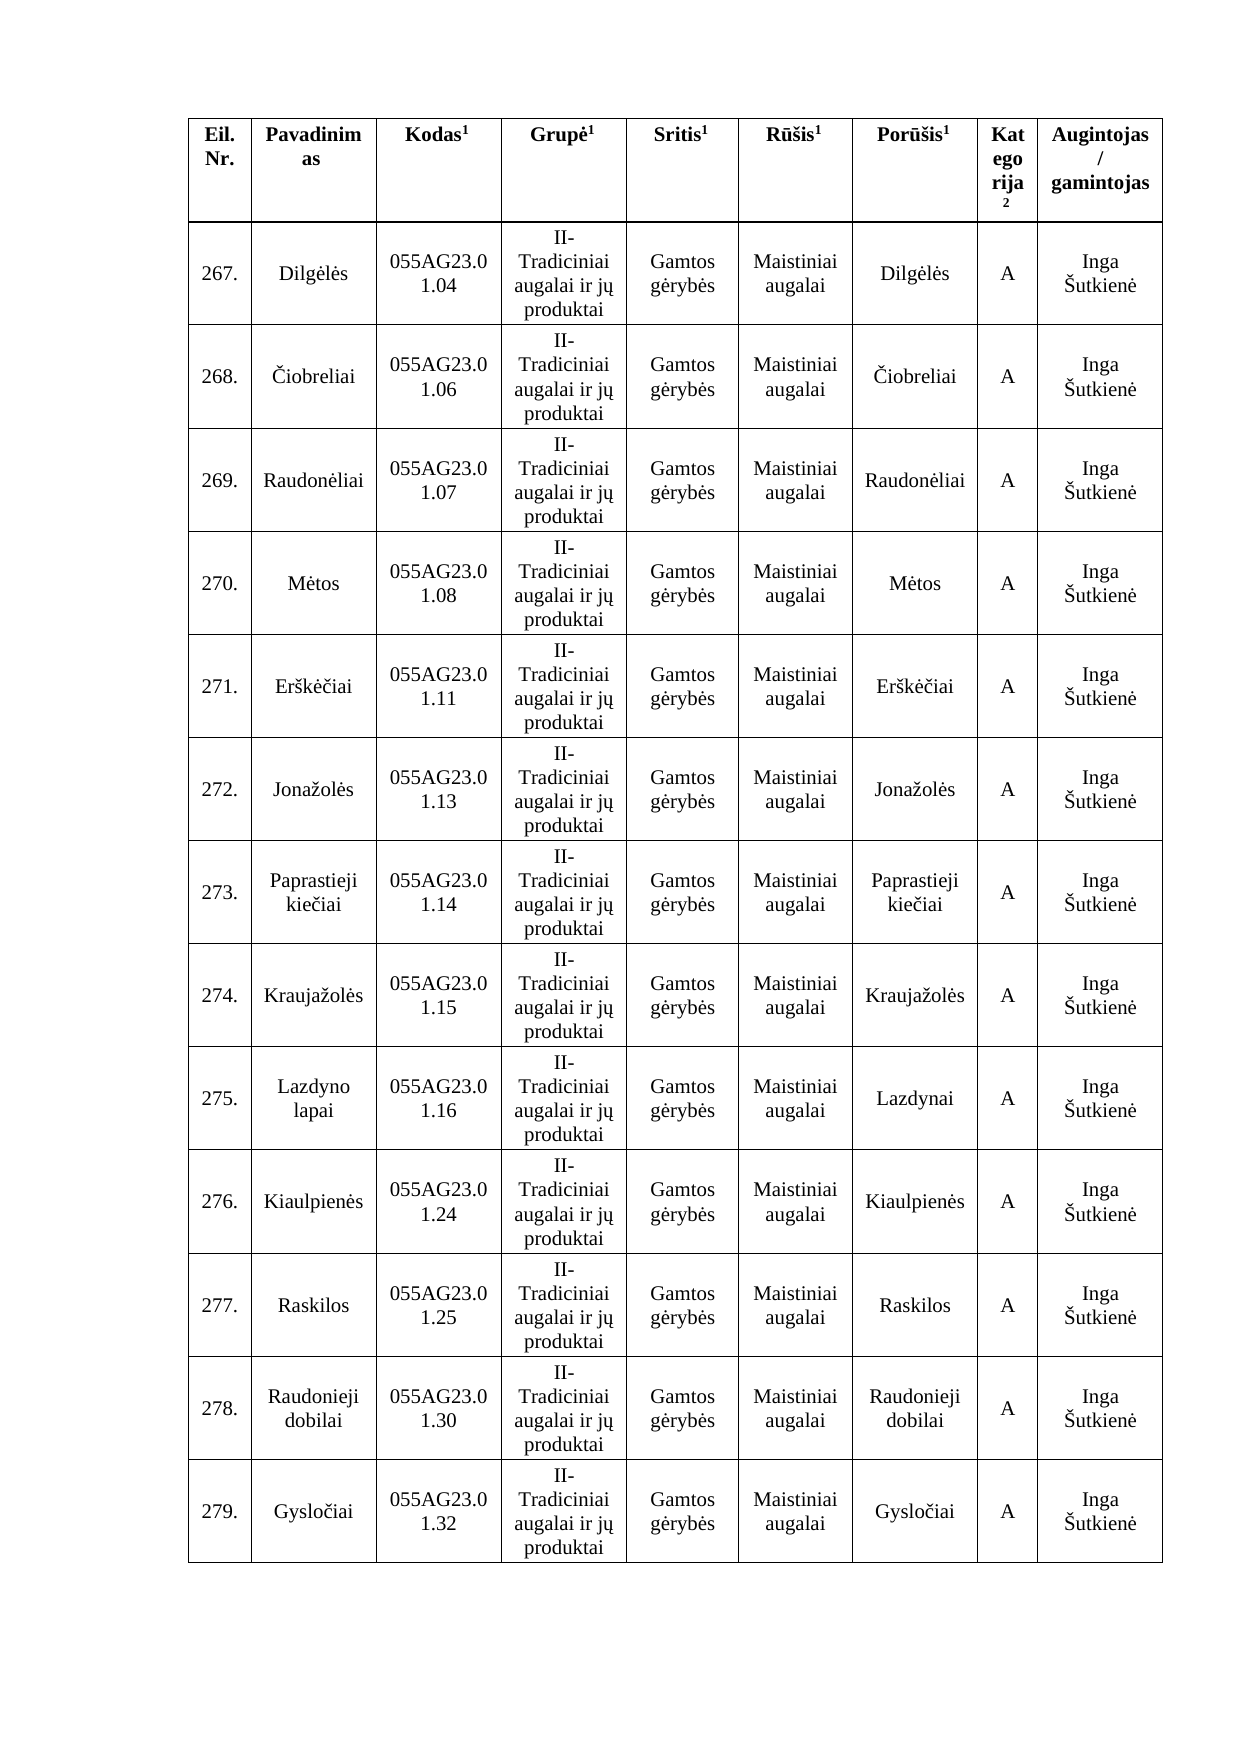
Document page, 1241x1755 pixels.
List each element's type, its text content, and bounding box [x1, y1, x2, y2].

table_cell Maistiniai augalai [739, 325, 852, 427]
table_cell Maistiniai augalai [739, 1254, 852, 1356]
table_header Rūšis1 [739, 119, 852, 221]
table_cell 055AG23.01.13 [377, 738, 501, 840]
table_cell Inga Šutkienė [1038, 223, 1162, 324]
table_cell II-Tradiciniai augalai ir jų produktai [502, 1254, 626, 1356]
table_cell II-Tradiciniai augalai ir jų produktai [502, 532, 626, 634]
table_cell 268. [189, 325, 251, 427]
table_cell Gysločiai [853, 1460, 977, 1562]
table_cell Raudonėliai [853, 429, 977, 531]
table_cell Raskilos [252, 1254, 376, 1356]
table_cell II-Tradiciniai augalai ir jų produktai [502, 1150, 626, 1252]
table_cell Inga Šutkienė [1038, 1357, 1162, 1459]
table_cell Gamtos gėrybės [627, 325, 738, 427]
table_cell 273. [189, 841, 251, 943]
table_cell II-Tradiciniai augalai ir jų produktai [502, 1357, 626, 1459]
table_cell 267. [189, 223, 251, 324]
table_cell Maistiniai augalai [739, 841, 852, 943]
table_cell Čiobreliai [853, 325, 977, 427]
table_cell II-Tradiciniai augalai ir jų produktai [502, 944, 626, 1046]
table_cell Jonažolės [252, 738, 376, 840]
table_cell 277. [189, 1254, 251, 1356]
table_cell A [978, 738, 1037, 840]
table_cell Inga Šutkienė [1038, 635, 1162, 737]
table_cell A [978, 1357, 1037, 1459]
table_cell Gamtos gėrybės [627, 532, 738, 634]
table_cell 055AG23.01.06 [377, 325, 501, 427]
table_cell Gamtos gėrybės [627, 429, 738, 531]
table_cell Raudonėliai [252, 429, 376, 531]
table_cell A [978, 223, 1037, 324]
table_header Eil. Nr. [189, 119, 251, 221]
table_cell 055AG23.01.15 [377, 944, 501, 1046]
table_cell Inga Šutkienė [1038, 1047, 1162, 1149]
table_cell II-Tradiciniai augalai ir jų produktai [502, 325, 626, 427]
table_cell Gamtos gėrybės [627, 841, 738, 943]
table_cell A [978, 841, 1037, 943]
table_cell 275. [189, 1047, 251, 1149]
table_cell A [978, 944, 1037, 1046]
table_cell Erškėčiai [853, 635, 977, 737]
table_cell Maistiniai augalai [739, 1150, 852, 1252]
table_cell 055AG23.01.08 [377, 532, 501, 634]
table_cell 055AG23.01.25 [377, 1254, 501, 1356]
table_cell Kraujažolės [252, 944, 376, 1046]
table_cell 055AG23.01.24 [377, 1150, 501, 1252]
table_cell Gamtos gėrybės [627, 738, 738, 840]
table_cell 279. [189, 1460, 251, 1562]
table_cell II-Tradiciniai augalai ir jų produktai [502, 1460, 626, 1562]
table_cell 055AG23.01.32 [377, 1460, 501, 1562]
table_cell Inga Šutkienė [1038, 841, 1162, 943]
table_cell Maistiniai augalai [739, 635, 852, 737]
table_cell Gamtos gėrybės [627, 1047, 738, 1149]
table_cell Gamtos gėrybės [627, 1460, 738, 1562]
table_cell Maistiniai augalai [739, 1047, 852, 1149]
table_cell Erškėčiai [252, 635, 376, 737]
table_cell II-Tradiciniai augalai ir jų produktai [502, 841, 626, 943]
table_header Pavadinimas [252, 119, 376, 221]
table_cell Jonažolės [853, 738, 977, 840]
table_cell Gysločiai [252, 1460, 376, 1562]
table_cell A [978, 1254, 1037, 1356]
table_cell Lazdynai [853, 1047, 977, 1149]
table_cell Inga Šutkienė [1038, 429, 1162, 531]
table_cell 055AG23.01.11 [377, 635, 501, 737]
table_cell Maistiniai augalai [739, 1357, 852, 1459]
table_cell Kraujažolės [853, 944, 977, 1046]
table_cell Lazdyno lapai [252, 1047, 376, 1149]
table_cell Maistiniai augalai [739, 944, 852, 1046]
table_cell Mėtos [252, 532, 376, 634]
table_cell Dilgėlės [252, 223, 376, 324]
table_cell Inga Šutkienė [1038, 1150, 1162, 1252]
table_cell A [978, 1150, 1037, 1252]
table_cell Maistiniai augalai [739, 532, 852, 634]
table_cell 055AG23.01.16 [377, 1047, 501, 1149]
table_cell Inga Šutkienė [1038, 1254, 1162, 1356]
table_cell Maistiniai augalai [739, 738, 852, 840]
table_cell Paprastieji kiečiai [853, 841, 977, 943]
table_cell 055AG23.01.04 [377, 223, 501, 324]
table_cell A [978, 532, 1037, 634]
table_header Kodas1 [377, 119, 501, 221]
table_cell 270. [189, 532, 251, 634]
table_cell II-Tradiciniai augalai ir jų produktai [502, 738, 626, 840]
table_cell Gamtos gėrybės [627, 944, 738, 1046]
table_cell Maistiniai augalai [739, 429, 852, 531]
table_cell Raudonieji dobilai [252, 1357, 376, 1459]
table_cell 055AG23.01.07 [377, 429, 501, 531]
table_cell A [978, 429, 1037, 531]
table_header Augintojas/ gamintojas [1038, 119, 1162, 221]
table_cell A [978, 1047, 1037, 1149]
table_header Kategorija2 [978, 119, 1037, 221]
table_cell 274. [189, 944, 251, 1046]
table_cell A [978, 1460, 1037, 1562]
table_header Grupė1 [502, 119, 626, 221]
table_cell Paprastieji kiečiai [252, 841, 376, 943]
table_cell Mėtos [853, 532, 977, 634]
table_cell Gamtos gėrybės [627, 1150, 738, 1252]
table_cell 272. [189, 738, 251, 840]
table_cell 271. [189, 635, 251, 737]
table_cell Čiobreliai [252, 325, 376, 427]
table_cell Kiaulpienės [853, 1150, 977, 1252]
table_header Sritis1 [627, 119, 738, 221]
table_cell 055AG23.01.30 [377, 1357, 501, 1459]
table_cell Maistiniai augalai [739, 1460, 852, 1562]
table_cell Inga Šutkienė [1038, 1460, 1162, 1562]
table_cell Gamtos gėrybės [627, 635, 738, 737]
table_cell Inga Šutkienė [1038, 532, 1162, 634]
table_cell Gamtos gėrybės [627, 223, 738, 324]
table_cell Inga Šutkienė [1038, 944, 1162, 1046]
table_cell 055AG23.01.14 [377, 841, 501, 943]
table_cell Dilgėlės [853, 223, 977, 324]
table_cell II-Tradiciniai augalai ir jų produktai [502, 635, 626, 737]
table_cell A [978, 635, 1037, 737]
table_cell Inga Šutkienė [1038, 738, 1162, 840]
table_cell A [978, 325, 1037, 427]
table_cell Raudonieji dobilai [853, 1357, 977, 1459]
table_cell Inga Šutkienė [1038, 325, 1162, 427]
table_cell Gamtos gėrybės [627, 1357, 738, 1459]
table_cell 276. [189, 1150, 251, 1252]
table_cell Raskilos [853, 1254, 977, 1356]
table_cell 269. [189, 429, 251, 531]
table_header Porūšis1 [853, 119, 977, 221]
table_cell Kiaulpienės [252, 1150, 376, 1252]
table_cell Gamtos gėrybės [627, 1254, 738, 1356]
table_cell II-Tradiciniai augalai ir jų produktai [502, 223, 626, 324]
table_cell 278. [189, 1357, 251, 1459]
table_cell Maistiniai augalai [739, 223, 852, 324]
table_cell II-Tradiciniai augalai ir jų produktai [502, 1047, 626, 1149]
table_cell II-Tradiciniai augalai ir jų produktai [502, 429, 626, 531]
